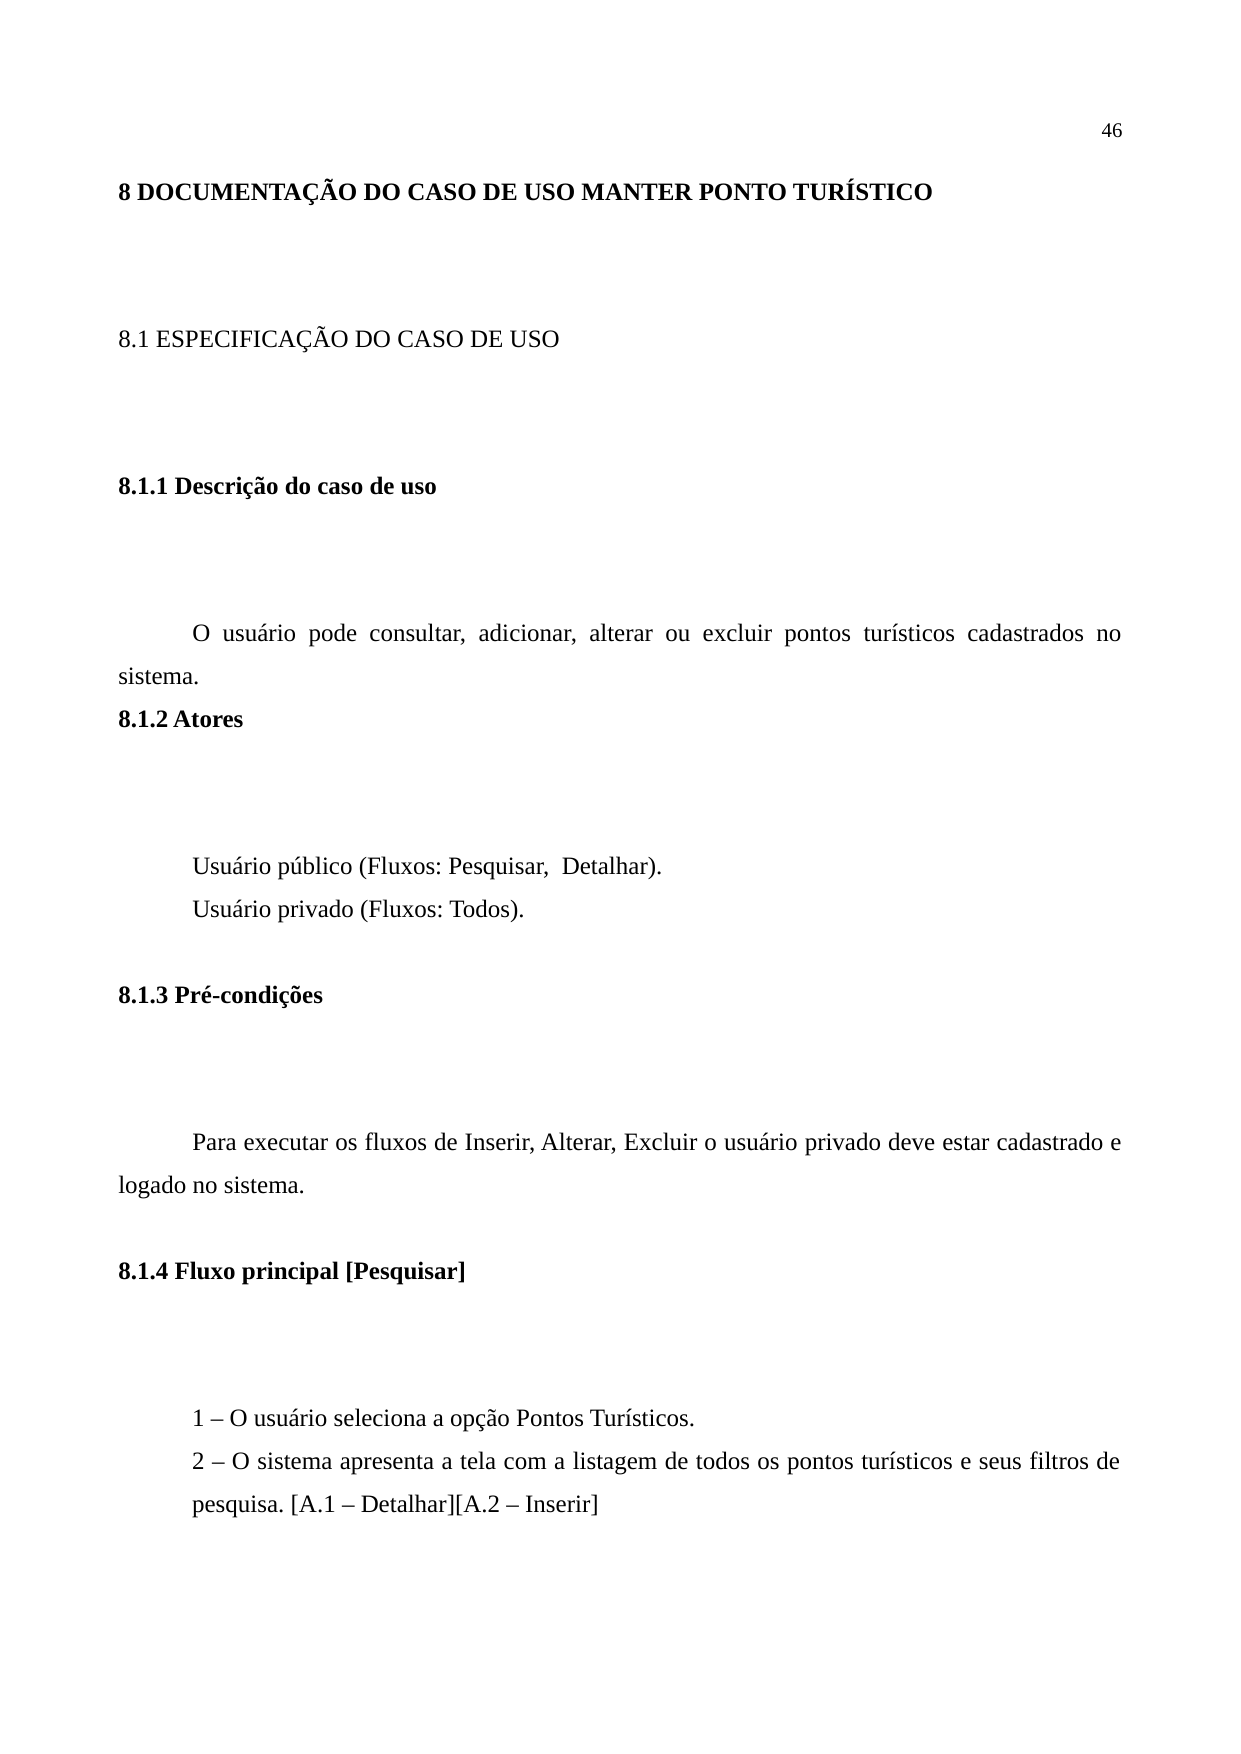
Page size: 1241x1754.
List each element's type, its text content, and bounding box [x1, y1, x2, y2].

text 2 – O sistema apresenta a tela com a listagem de todos os pontos turísticos e seus filtros de pesquisa. [A.1 – Detalhar][A.2 – Inserir] [192, 1446, 1122, 1518]
subtitle Atores [118, 704, 1122, 733]
subtitle Documentação do CASO DE USO manter ponto turístico [118, 177, 1124, 206]
text Usuário privado (Fluxos: Todos). [118, 894, 1122, 923]
subtitle Pré-condições [118, 980, 1122, 1009]
text Para executar os fluxos de Inserir, Alterar, Excluir o usuário privado deve estar cadastrado e logado no sistema. [118, 1127, 1122, 1199]
subtitle Descrição do caso de uso [118, 471, 1122, 499]
text 1 – O usuário seleciona a opção Pontos Turísticos. [192, 1403, 1122, 1432]
subtitle Fluxo principal [Pesquisar] [118, 1256, 1122, 1285]
text O usuário pode consultar, adicionar, alterar ou excluir pontos turísticos cadastrados no sistema. [118, 618, 1122, 689]
text Usuário público (Fluxos: Pesquisar, Detalhar). [118, 851, 1122, 879]
subtitle Especificação do caso de uso [118, 324, 1122, 353]
